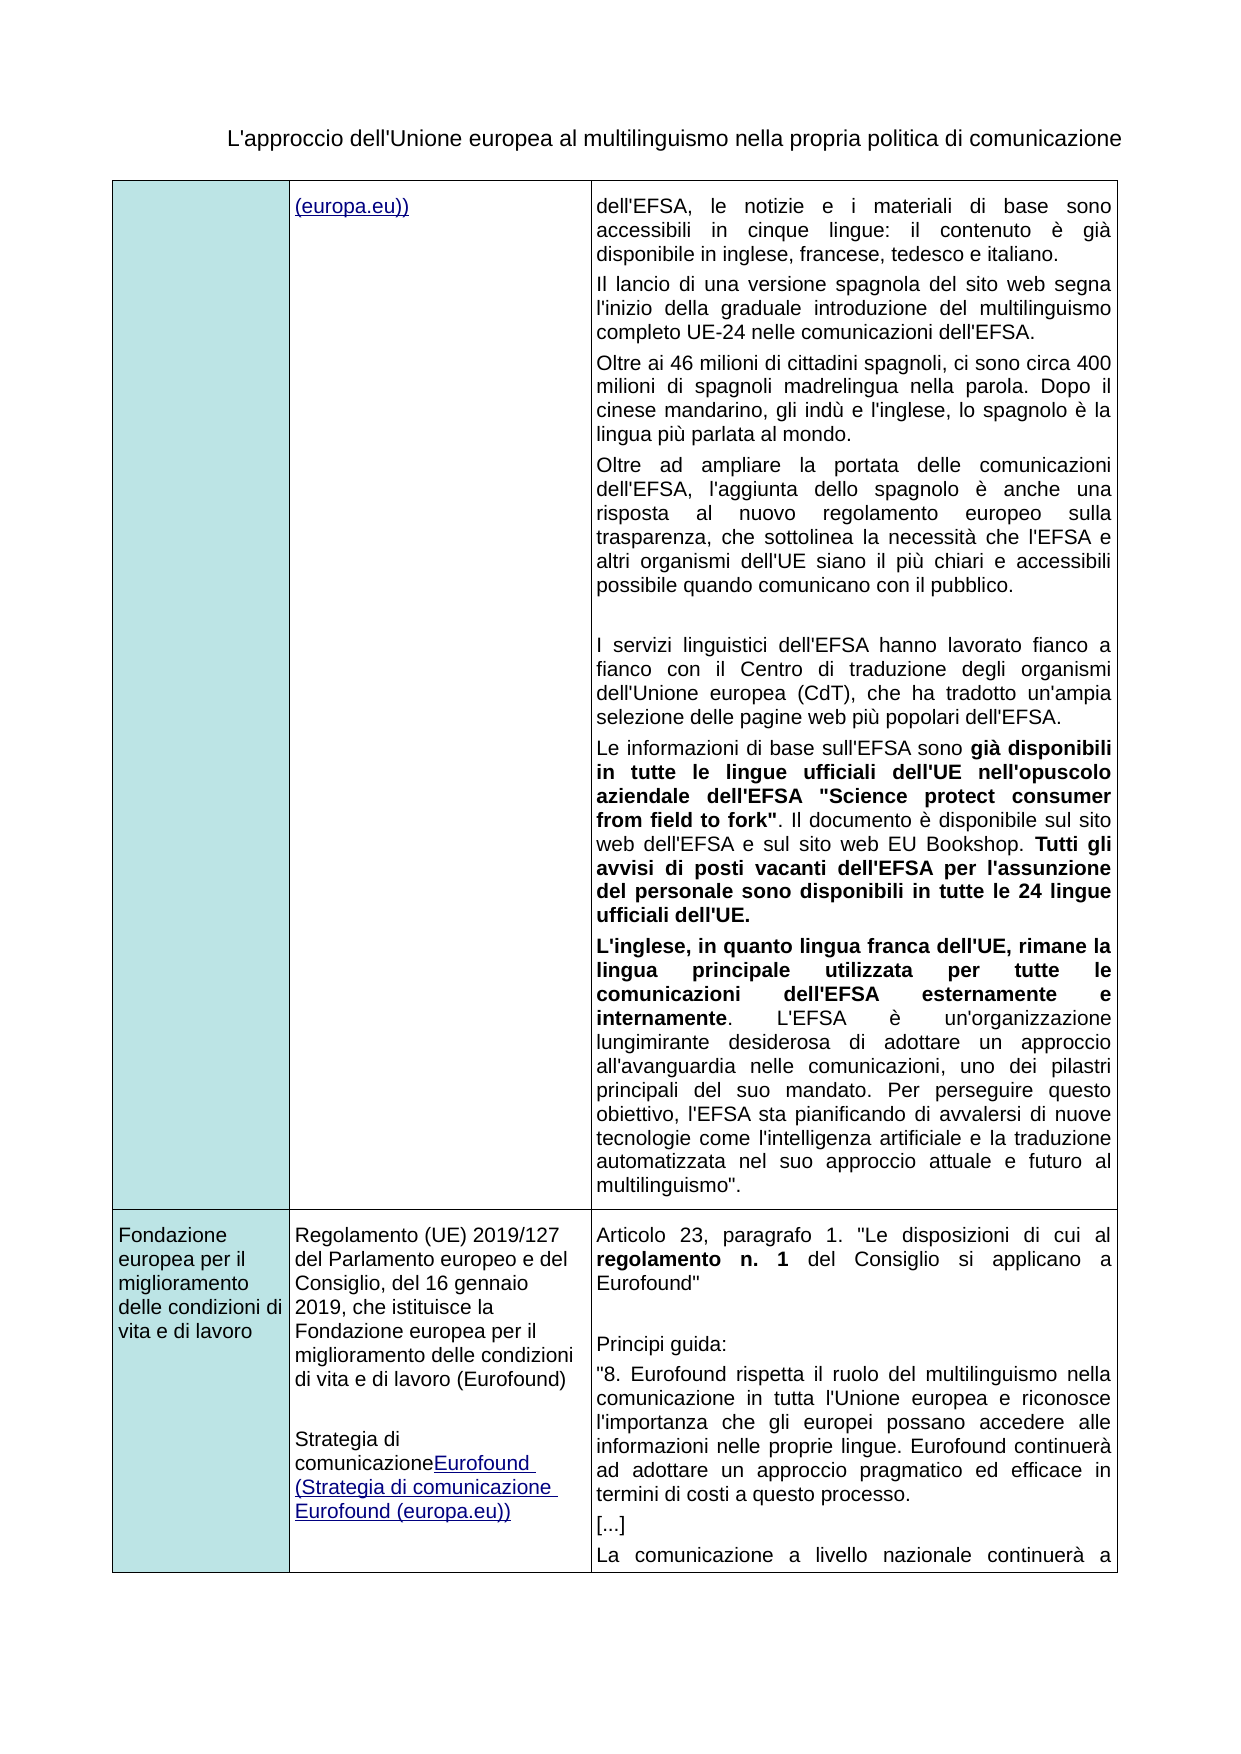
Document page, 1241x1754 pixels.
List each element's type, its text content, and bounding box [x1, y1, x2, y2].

table_cell Articolo 23, paragrafo 1. "Le disposizioni di cui al regolamento n. 1 del Consiglio si applicano a Eurofound" Principi guida: "8. Eurofound rispetta il ruolo del multilinguismo nella comunicazione in tutta l'Unione europea e riconosce l'importanza che gli europei possano accedere alle informazioni nelle proprie lingue. Eurofound continuerà ad adottare un approccio pragmatico ed efficace in termini di costi a questo processo. [...] La comunicazione a livello nazionale continuerà a [592, 1210, 1117, 1572]
table_cell (europa.eu)) [290, 181, 591, 1209]
table_cell [113, 181, 289, 1209]
table_cell dell'EFSA, le notizie e i materiali di base sono accessibili in cinque lingue: il contenuto è già disponibile in inglese, francese, tedesco e italiano. Il lancio di una versione spagnola del sito web segna l'inizio della graduale introduzione del multilinguismo completo UE-24 nelle comunicazioni dell'EFSA. Oltre ai 46 milioni di cittadini spagnoli, ci sono circa 400 milioni di spagnoli madrelingua nella parola. Dopo il cinese mandarino, gli indù e l'inglese, lo spagnolo è la lingua più parlata al mondo. Oltre ad ampliare la portata delle comunicazioni dell'EFSA, l'aggiunta dello spagnolo è anche una risposta al nuovo regolamento europeo sulla trasparenza, che sottolinea la necessità che l'EFSA e altri organismi dell'UE siano il più chiari e accessibili possibile quando comunicano con il pubblico. I servizi linguistici dell'EFSA hanno lavorato fianco a fianco con il Centro di traduzione degli organismi dell'Unione europea (CdT), che ha tradotto un'ampia selezione delle pagine web più popolari dell'EFSA. Le informazioni di base sull'EFSA sono già disponibili in tutte le lingue ufficiali dell'UE nell'opuscolo aziendale dell'EFSA "Science protect consumer from field to fork". Il documento è disponibile sul sito web dell'EFSA e sul sito web EU Bookshop. Tutti gli avvisi di posti vacanti dell'EFSA per l'assunzione del personale sono disponibili in tutte le 24 lingue ufficiali dell'UE. L'inglese, in quanto lingua franca dell'UE, rimane la lingua principale utilizzata per tutte le comunicazioni dell'EFSA esternamente e internamente. L'EFSA è un'organizzazione lungimirante desiderosa di adottare un approccio all'avanguardia nelle comunicazioni, uno dei pilastri principali del suo mandato. Per perseguire questo obiettivo, l'EFSA sta pianificando di avvalersi di nuove tecnologie come l'intelligenza artificiale e la traduzione automatizzata nel suo approccio attuale e futuro al multilinguismo". [592, 181, 1117, 1209]
table_cell Fondazione europea per il miglioramento delle condizioni di vita e di lavoro [113, 1210, 289, 1572]
table_cell Regolamento (UE) 2019/127 del Parlamento europeo e del Consiglio, del 16 gennaio 2019, che istituisce la Fondazione europea per il miglioramento delle condizioni di vita e di lavoro (Eurofound) Strategia di comunicazioneEurofound (Strategia di comunicazione Eurofound (europa.eu)) [290, 1210, 591, 1572]
